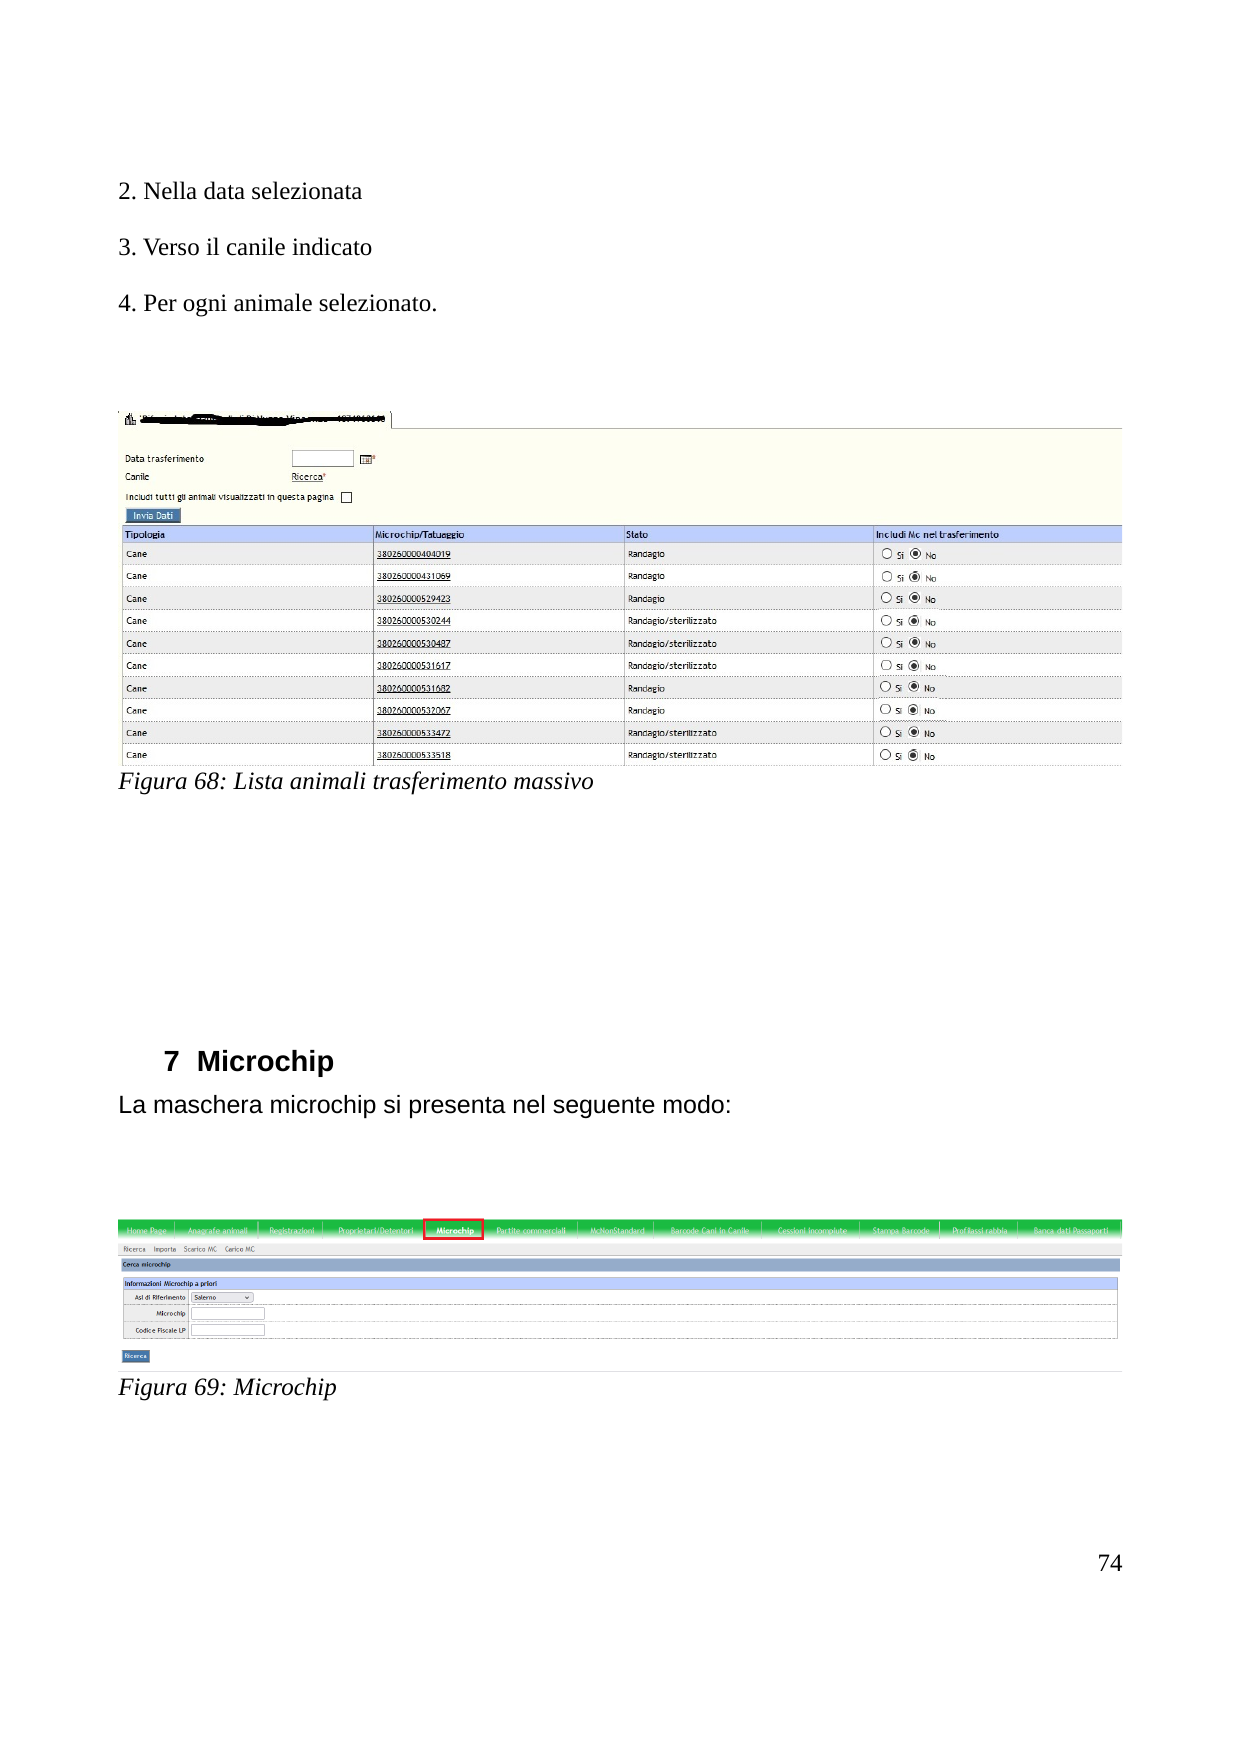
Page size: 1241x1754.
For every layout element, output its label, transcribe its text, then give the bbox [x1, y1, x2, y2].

text Figura 68: Lista animali trasferimento massivo [118, 766, 1122, 794]
text 3. Verso il canile indicato [118, 232, 1122, 261]
text 2. Nella data selezionata [118, 176, 1122, 205]
text 4. Per ogni animale selezionato. [118, 288, 1122, 316]
picture [118, 411, 1123, 766]
picture [118, 1217, 1123, 1372]
text La maschera microchip si presenta nel seguente modo: [118, 1090, 1122, 1176]
subtitle Microchip [155, 1044, 1122, 1077]
text Figura 69: Microchip [118, 1372, 1122, 1401]
